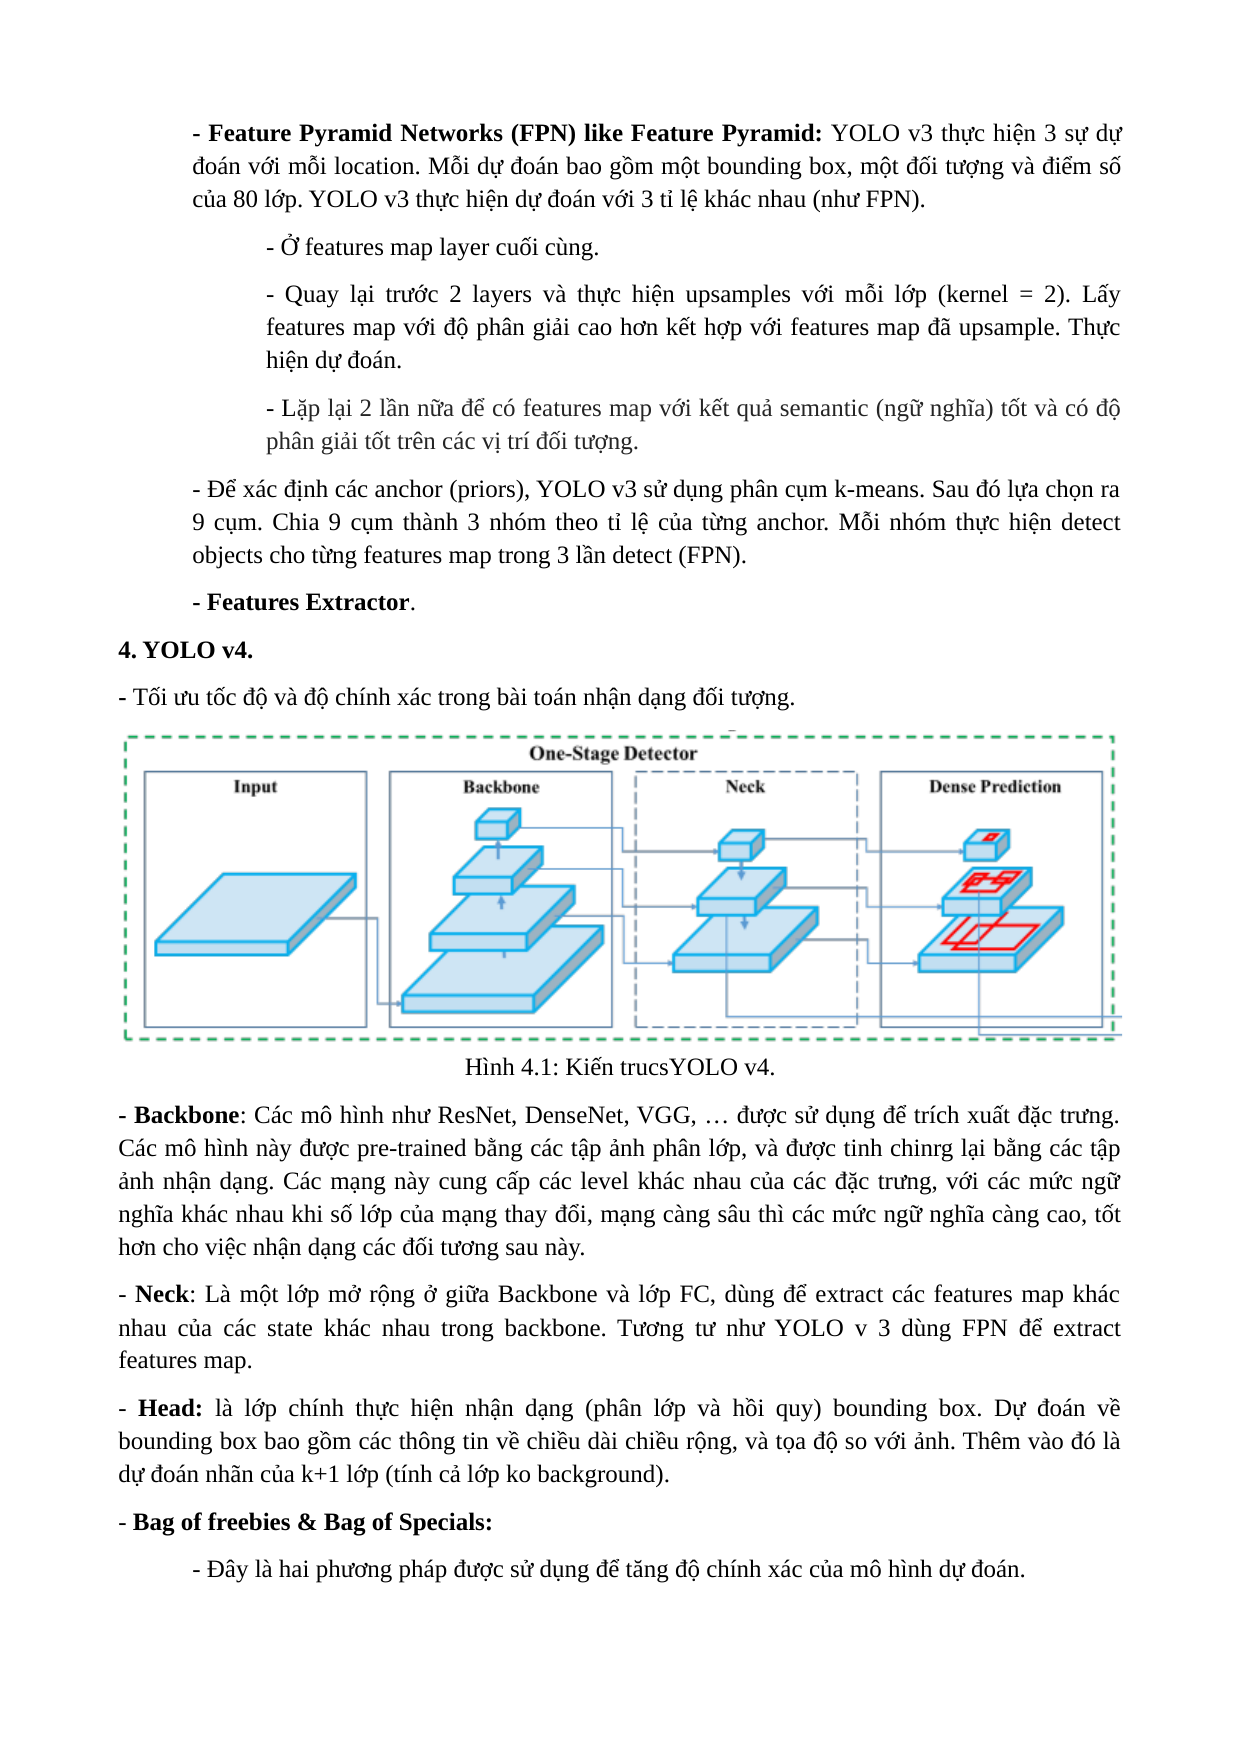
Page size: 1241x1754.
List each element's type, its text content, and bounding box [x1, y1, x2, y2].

text - Đây là hai phương pháp được sử dụng để tăng độ chính xác của mô hình dự đoán. [192, 1554, 1122, 1583]
text - Features Extractor. [192, 587, 1122, 616]
text - Để xác định các anchor (priors), YOLO v3 sử dụng phân cụm k-means. Sau đó lựa chọn ra 9 cụm. Chia 9 cụm thành 3 nhóm theo tỉ lệ của từng anchor. Mỗi nhóm thực hiện detect objects cho từng features map trong 3 lần detect (FPN). [192, 474, 1122, 568]
text - Tối ưu tốc độ và độ chính xác trong bài toán nhận dạng đối tượng. [118, 682, 1122, 711]
text - Quay lại trước 2 layers và thực hiện upsamples với mỗi lớp (kernel = 2). Lấy features map với độ phân giải cao hơn kết hợp với features map đã upsample. Thực hiện dự đoán. [266, 279, 1122, 374]
text - Lặp lại 2 lần nữa để có features map với kết quả semantic (ngữ nghĩa) tốt và có độ phân giải tốt trên các vị trí đối tượng. [266, 393, 1122, 455]
text - Bag of freebies & Bag of Specials: [118, 1507, 1122, 1536]
text - Neck: Là một lớp mở rộng ở giữa Backbone và lớp FC, dùng để extract các features map khác nhau của các state khác nhau trong backbone. Tương tư như YOLO v 3 dùng FPN để extract features map. [118, 1279, 1122, 1374]
text - Head: là lớp chính thực hiện nhận dạng (phân lớp và hồi quy) bounding box. Dự đoán về bounding box bao gồm các thông tin về chiều dài chiều rộng, và tọa độ so với ảnh. Thêm vào đó là dự đoán nhãn của k+1 lớp (tính cả lớp ko background). [118, 1393, 1122, 1488]
text - Ở features map layer cuối cùng. [266, 232, 1122, 261]
text Hình 4.1: Kiến trucsYOLO v4. [118, 1048, 1122, 1081]
text 4. YOLO v4. [118, 635, 1122, 664]
text - Backbone: Các mô hình như ResNet, DenseNet, VGG, … được sử dụng để trích xuất đặc trưng. Các mô hình này được pre-trained bằng các tập ảnh phân lớp, và được tinh chinrg lại bằng các tập ảnh nhận dạng. Các mạng này cung cấp các level khác nhau của các đặc trưng, với các mức ngữ nghĩa khác nhau khi số lớp của mạng thay đổi, mạng càng sâu thì các mức ngữ nghĩa càng cao, tốt hơn cho việc nhận dạng các đối tương sau này. [118, 1100, 1122, 1261]
picture [118, 730, 1123, 1048]
text - Feature Pyramid Networks (FPN) like Feature Pyramid: YOLO v3 thực hiện 3 sự dự đoán với mỗi location. Mỗi dự đoán bao gồm một bounding box, một đối tượng và điểm số của 80 lớp. YOLO v3 thực hiện dự đoán với 3 tỉ lệ khác nhau (như FPN). [192, 118, 1122, 213]
